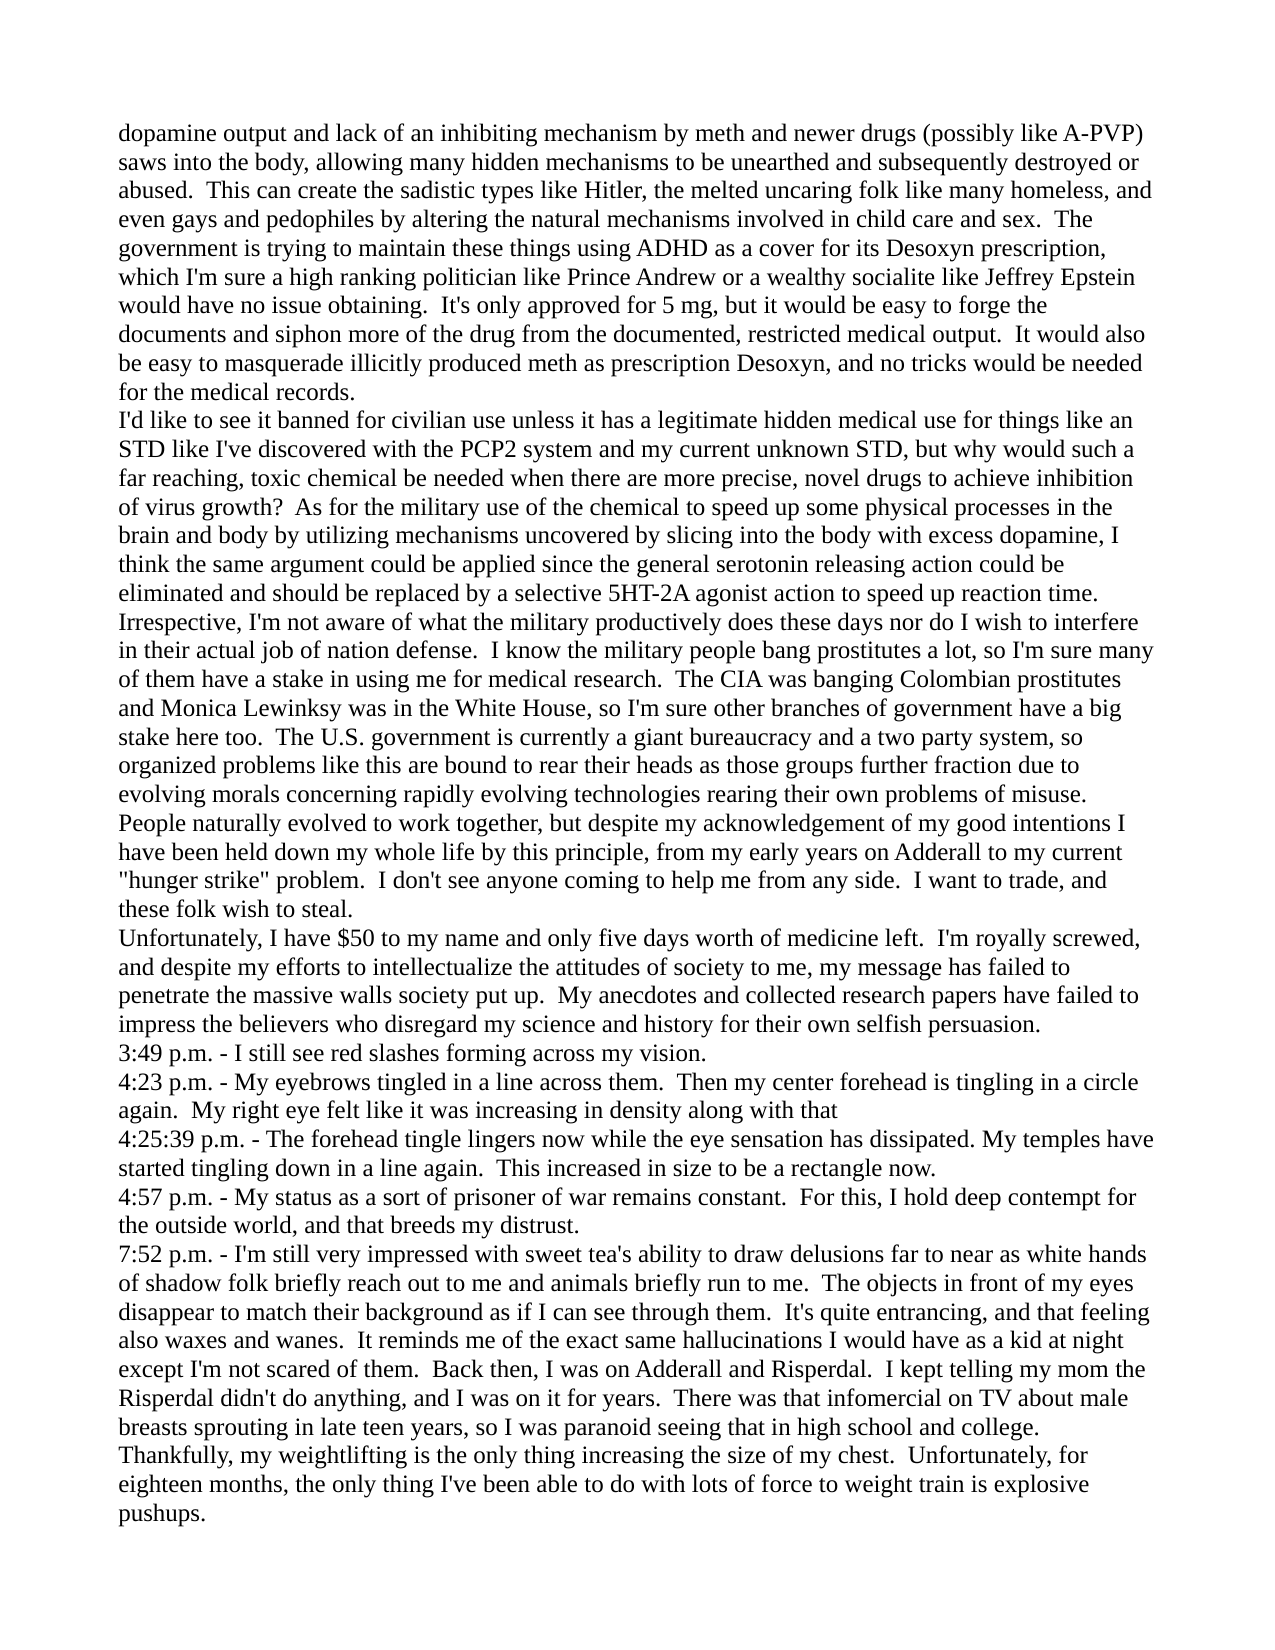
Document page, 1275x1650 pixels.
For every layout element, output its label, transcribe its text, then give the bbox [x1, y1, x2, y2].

text 4:23 p.m. - My eyebrows tingled in a line across them. Then my center forehead is tingling in a circle again. My right eye felt like it was increasing in density along with that [118, 1067, 1157, 1124]
text dopamine output and lack of an inhibiting mechanism by meth and newer drugs (possibly like A-PVP) saws into the body, allowing many hidden mechanisms to be unearthed and subsequently destroyed or abused. This can create the sadistic types like Hitler, the melted uncaring folk like many homeless, and even gays and pedophiles by altering the natural mechanisms involved in child care and sex. The government is trying to maintain these things using ADHD as a cover for its Desoxyn prescription, which I'm sure a high ranking politician like Prince Andrew or a wealthy socialite like Jeffrey Epstein would have no issue obtaining. It's only approved for 5 mg, but it would be easy to forge the documents and siphon more of the drug from the documented, restricted medical output. It would also be easy to masquerade illicitly produced meth as prescription Desoxyn, and no tricks would be needed for the medical records. [118, 118, 1157, 406]
text 4:57 p.m. - My status as a sort of prisoner of war remains constant. For this, I hold deep contempt for the outside world, and that breeds my distrust. [118, 1182, 1157, 1239]
text 4:25:39 p.m. - The forehead tingle lingers now while the eye sensation has dissipated. My temples have started tingling down in a line again. This increased in size to be a rectangle now. [118, 1124, 1157, 1182]
text 7:52 p.m. - I'm still very impressed with sweet tea's ability to draw delusions far to near as white hands of shadow folk briefly reach out to me and animals briefly run to me. The objects in front of my eyes disappear to match their background as if I can see through them. It's quite entrancing, and that feeling also waxes and wanes. It reminds me of the exact same hallucinations I would have as a kid at night except I'm not scared of them. Back then, I was on Adderall and Risperdal. I kept telling my mom the Risperdal didn't do anything, and I was on it for years. There was that infomercial on TV about male breasts sprouting in late teen years, so I was paranoid seeing that in high school and college. Thankfully, my weightlifting is the only thing increasing the size of my chest. Unfortunately, for eighteen months, the only thing I've been able to do with lots of force to weight train is explosive pushups. [118, 1239, 1157, 1527]
text Unfortunately, I have $50 to my name and only five days worth of medicine left. I'm royally screwed, and despite my efforts to intellectualize the attitudes of society to me, my message has failed to penetrate the massive walls society put up. My anecdotes and collected research papers have failed to impress the believers who disregard my science and history for their own selfish persuasion. [118, 923, 1157, 1038]
text 3:49 p.m. - I still see red slashes forming across my vision. [118, 1038, 1157, 1067]
text I'd like to see it banned for civilian use unless it has a legitimate hidden medical use for things like an STD like I've discovered with the PCP2 system and my current unknown STD, but why would such a far reaching, toxic chemical be needed when there are more precise, novel drugs to achieve inhibition of virus growth? As for the military use of the chemical to speed up some physical processes in the brain and body by utilizing mechanisms uncovered by slicing into the body with excess dopamine, I think the same argument could be applied since the general serotonin releasing action could be eliminated and should be replaced by a selective 5HT-2A agonist action to speed up reaction time. Irrespective, I'm not aware of what the military productively does these days nor do I wish to interfere in their actual job of nation defense. I know the military people bang prostitutes a lot, so I'm sure many of them have a stake in using me for medical research. The CIA was banging Colombian prostitutes and Monica Lewinksy was in the White House, so I'm sure other branches of government have a big stake here too. The U.S. government is currently a giant bureaucracy and a two party system, so organized problems like this are bound to rear their heads as those groups further fraction due to evolving morals concerning rapidly evolving technologies rearing their own problems of misuse. People naturally evolved to work together, but despite my acknowledgement of my good intentions I have been held down my whole life by this principle, from my early years on Adderall to my current "hunger strike" problem. I don't see anyone coming to help me from any side. I want to trade, and these folk wish to steal. [118, 406, 1157, 923]
